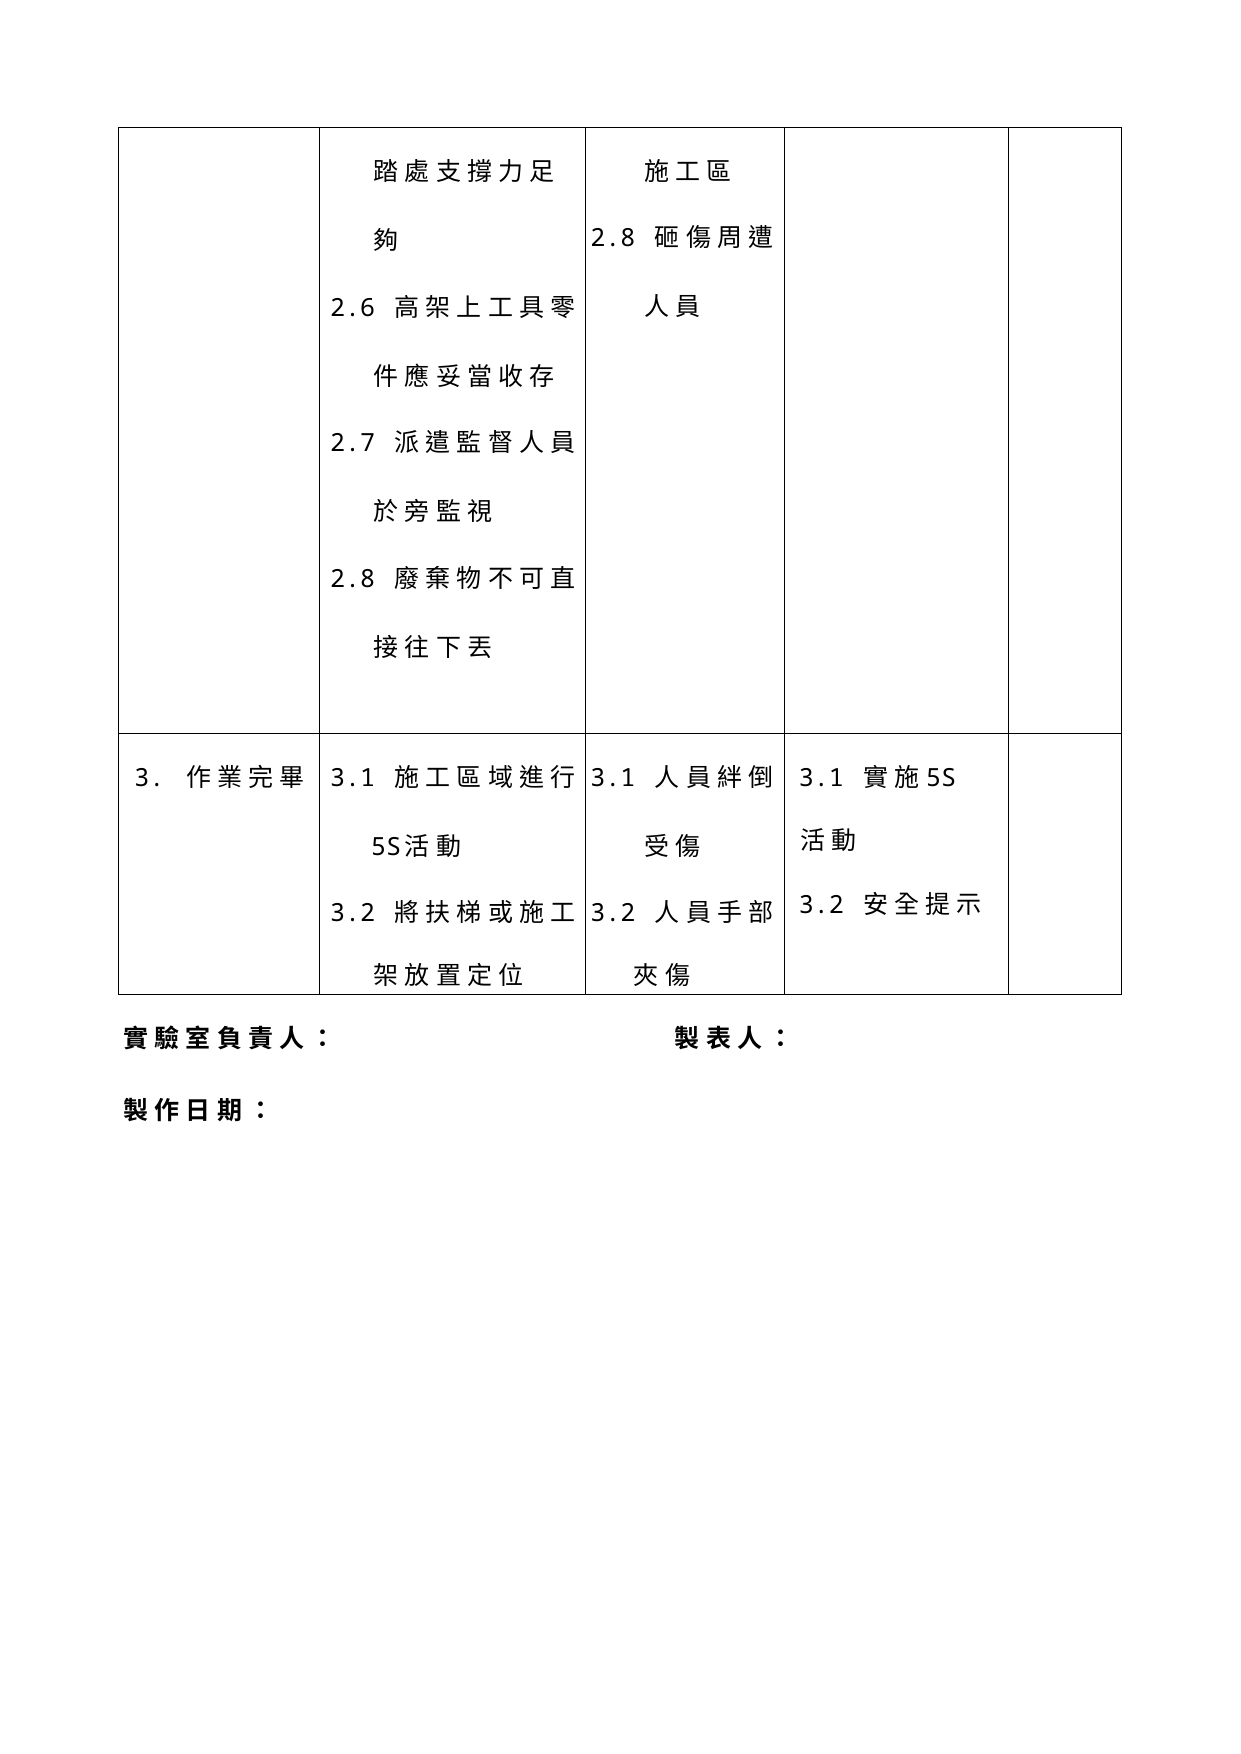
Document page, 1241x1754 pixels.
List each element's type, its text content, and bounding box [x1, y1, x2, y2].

table_cell [1009, 734, 1121, 994]
table_cell 踏處支撐力足夠 2.6 高架上工具零件應妥當收存 2.7 派遣監督人員於旁監視 2.8 廢棄物不可直接往下丟 [320, 128, 585, 733]
table_cell 施工區 2.8 砸傷周遭人員 [586, 128, 784, 733]
table_cell 3.1 實施5S 活動 3.2 安全提示 [785, 734, 1008, 994]
table_cell [785, 128, 1008, 733]
table_cell 3.1 施工區域進行5S活動 3.2 將扶梯或施工架放置定位 [320, 734, 585, 994]
table_cell 3. 作業完畢 [119, 734, 319, 994]
table_cell 3.1 人員絆倒受傷 3.2 人員手部夾傷 [586, 734, 784, 994]
table_cell [119, 128, 319, 733]
text 實驗室負責人： 製表人： 製作日期： [120, 995, 1120, 1130]
table_cell [1009, 128, 1121, 733]
